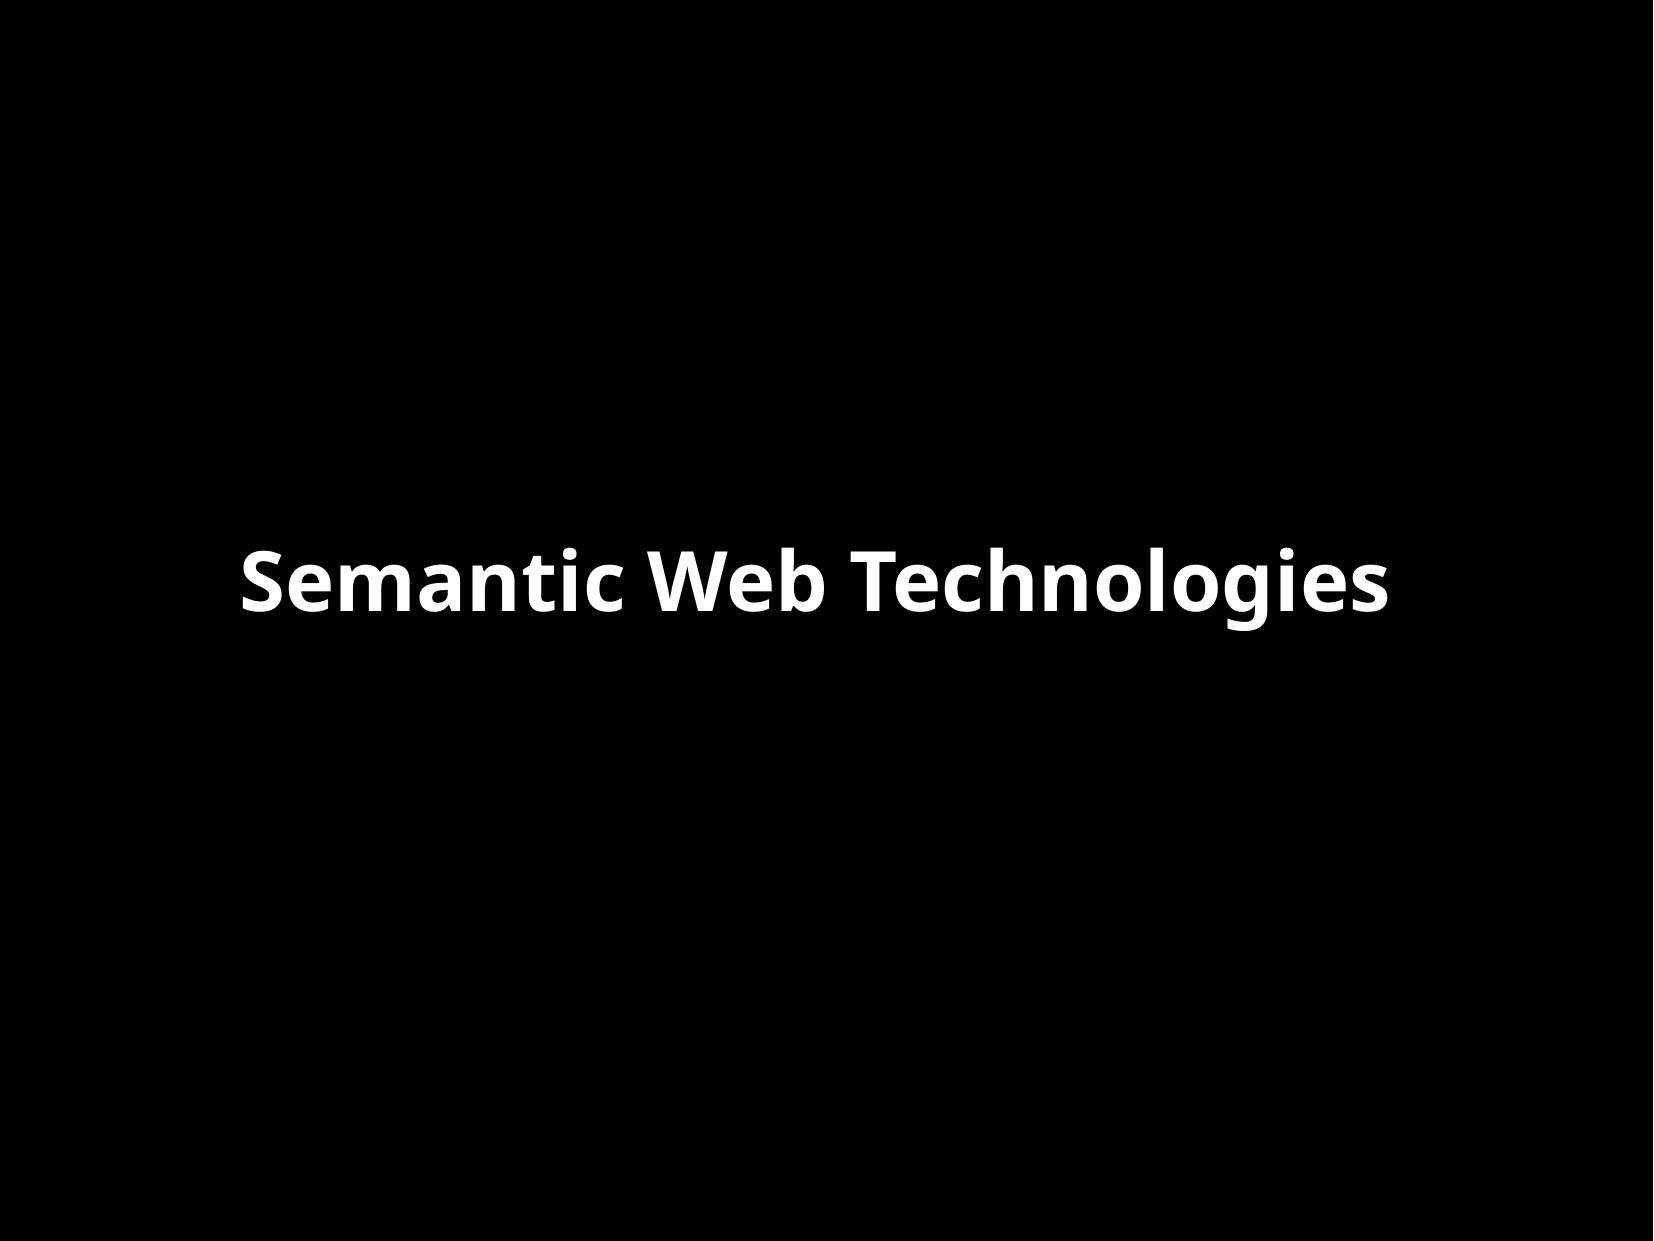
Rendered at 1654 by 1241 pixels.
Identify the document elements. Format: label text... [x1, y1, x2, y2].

subtitle Semantic Web Technologies [82, 49, 1571, 1109]
